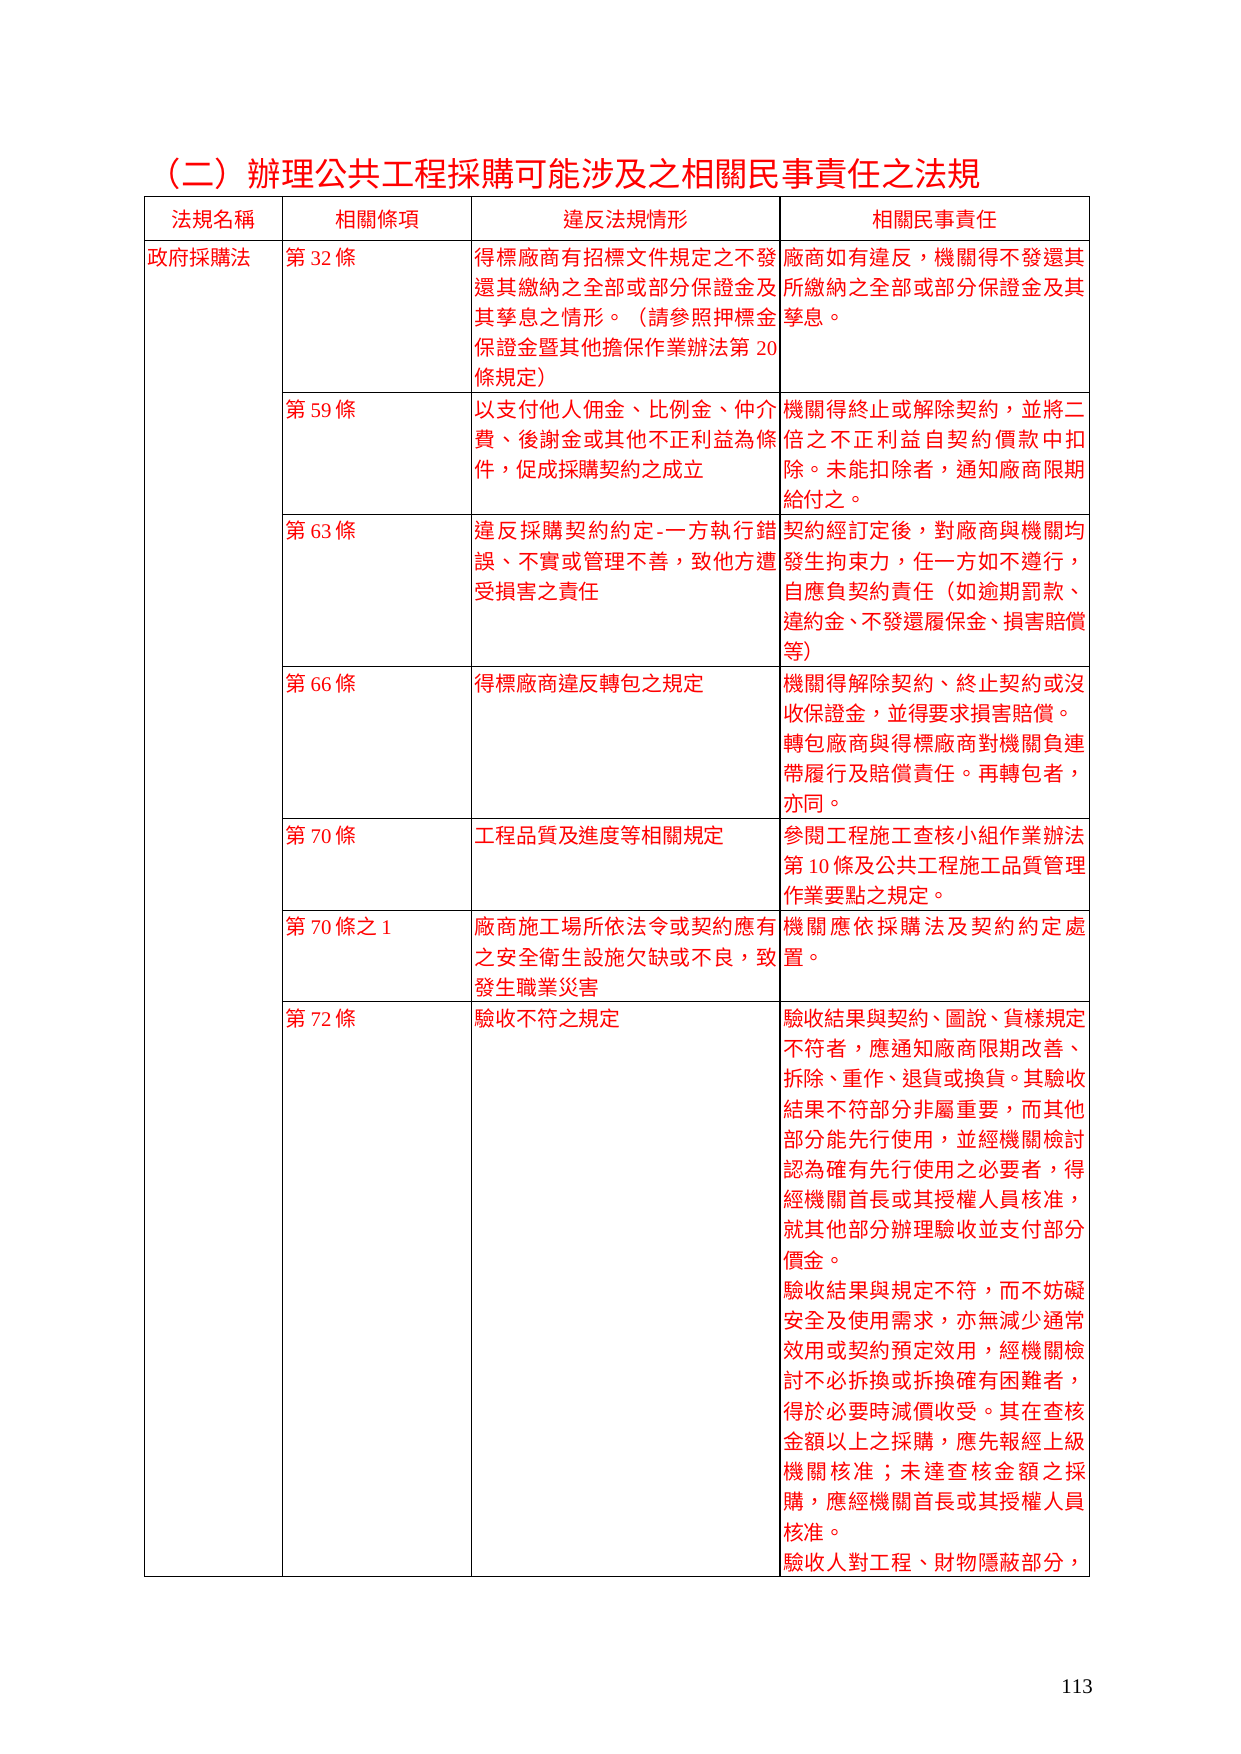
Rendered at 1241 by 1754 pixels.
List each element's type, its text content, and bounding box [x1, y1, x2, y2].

table_cell 政府採購法 [145, 241, 282, 1576]
table_cell 機關得終止或解除契約，並將二倍之不正利益自契約價款中扣除。未能扣除者，通知廠商限期給付之。 [781, 393, 1089, 514]
table_cell 廠商如有違反，機關得不發還其所繳納之全部或部分保證金及其孳息。 [781, 241, 1089, 392]
table_cell 廠商施工場所依法令或契約應有之安全衛生設施欠缺或不良，致發生職業災害 [472, 911, 779, 1001]
table_cell 驗收結果與契約、圖說、貨樣規定不符者，應通知廠商限期改善、拆除、重作、退貨或換貨。其驗收結果不符部分非屬重要，而其他部分能先行使用，並經機關檢討認為確有先行使用之必要者，得經機關首長或其授權人員核准，就其他部分辦理驗收並支付部分價金。 驗收結果與規定不符，而不妨礙安全及使用需求，亦無減少通常效用或契約預定效用，經機關檢討不必拆換或拆換確有困難者，得於必要時減價收受。其在查核金額以上之採購，應先報經上級機關核准；未達查核金額之採購，應經機關首長或其授權人員核准。 驗收人對工程、財物隱蔽部分， [781, 1002, 1089, 1576]
table_cell 第63條 [283, 515, 471, 666]
table_cell 驗收不符之規定 [472, 1002, 779, 1576]
table_cell 第72條 [283, 1002, 471, 1576]
table_cell 違反採購契約約定-一方執行錯誤、不實或管理不善，致他方遭受損害之責任 [472, 515, 779, 666]
table_cell 得標廠商有招標文件規定之不發還其繳納之全部或部分保證金及其孳息之情形。（請參照押標金保證金暨其他擔保作業辦法第20條規定） [472, 241, 779, 392]
table_cell 第59條 [283, 393, 471, 514]
table_cell 第70條 [283, 819, 471, 909]
table_header 相關民事責任 [781, 197, 1089, 240]
table_header 違反法規情形 [472, 197, 779, 240]
table_cell 參閱工程施工查核小組作業辦法第10條及公共工程施工品質管理作業要點之規定。 [781, 819, 1089, 909]
table_header 法規名稱 [145, 197, 282, 240]
table_cell 第32條 [283, 241, 471, 392]
table_cell 機關應依採購法及契約約定處置。 [781, 911, 1089, 1001]
table_cell 第70條之1 [283, 911, 471, 1001]
table_cell 機關得解除契約、終止契約或沒收保證金，並得要求損害賠償。 轉包廠商與得標廠商對機關負連帶履行及賠償責任。再轉包者，亦同。 [781, 667, 1089, 818]
table_cell 工程品質及進度等相關規定 [472, 819, 779, 909]
table_cell 第66條 [283, 667, 471, 818]
table_cell 以支付他人佣金、比例金、仲介費、後謝金或其他不正利益為條件，促成採購契約之成立 [472, 393, 779, 514]
table_cell 得標廠商違反轉包之規定 [472, 667, 779, 818]
table_cell 契約經訂定後，對廠商與機關均發生拘束力，任一方如不遵行，自應負契約責任（如逾期罰款、違約金、不發還履保金、損害賠償等） [781, 515, 1089, 666]
text （二）辦理公共工程採購可能涉及之相關民事責任之法規 [148, 148, 1092, 196]
table_header 相關條項 [283, 197, 471, 240]
